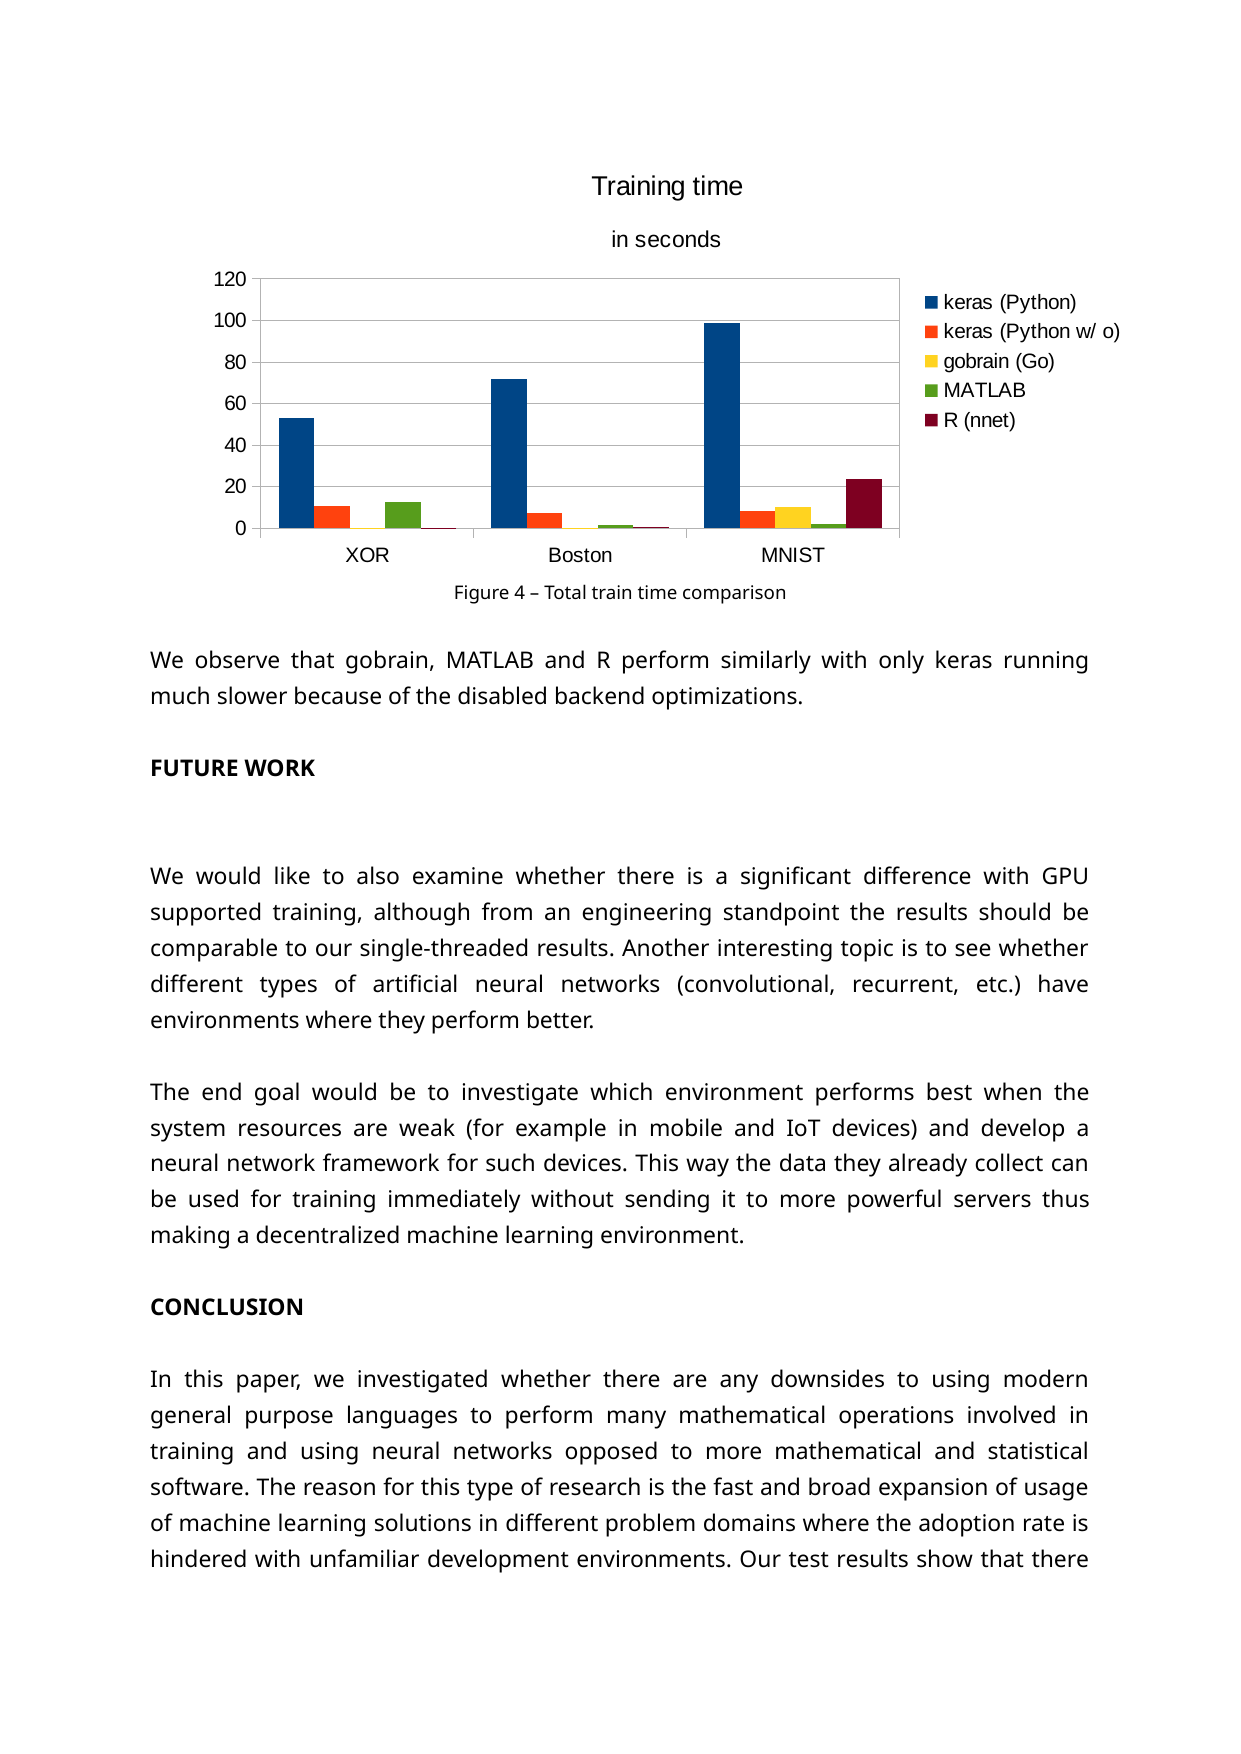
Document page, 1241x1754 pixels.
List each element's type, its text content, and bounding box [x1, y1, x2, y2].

text Figure 4 – Total train time comparison [150, 150, 1090, 604]
text FUTURE WORK [150, 752, 1090, 783]
text CONCLUSION [150, 1291, 1090, 1322]
text In this paper, we investigated whether there are any downsides to using modern general purpose languages to perform many mathematical operations involved in training and using neural networks opposed to more mathematical and statistical software. The reason for this type of research is the fast and broad expansion of usage of machine learning solutions in different problem domains where the adoption rate is hindered with unfamiliar development environments. Our test results show that there [150, 1363, 1090, 1574]
text We would like to also examine whether there is a significant difference with GPU supported training, although from an engineering standpoint the results should be comparable to our single-threaded results. Another interesting topic is to see whether different types of artificial neural networks (convolutional, recurrent, etc.) have environments where they perform better. [150, 860, 1090, 1035]
text We observe that gobrain, MATLAB and R perform similarly with only keras running much slower because of the disabled backend optimizations. [150, 644, 1090, 711]
text The end goal would be to investigate which environment performs best when the system resources are weak (for example in mobile and IoT devices) and develop a neural network framework for such devices. This way the data they already collect can be used for training immediately without sending it to more powerful servers thus making a decentralized machine learning environment. [150, 1076, 1090, 1251]
